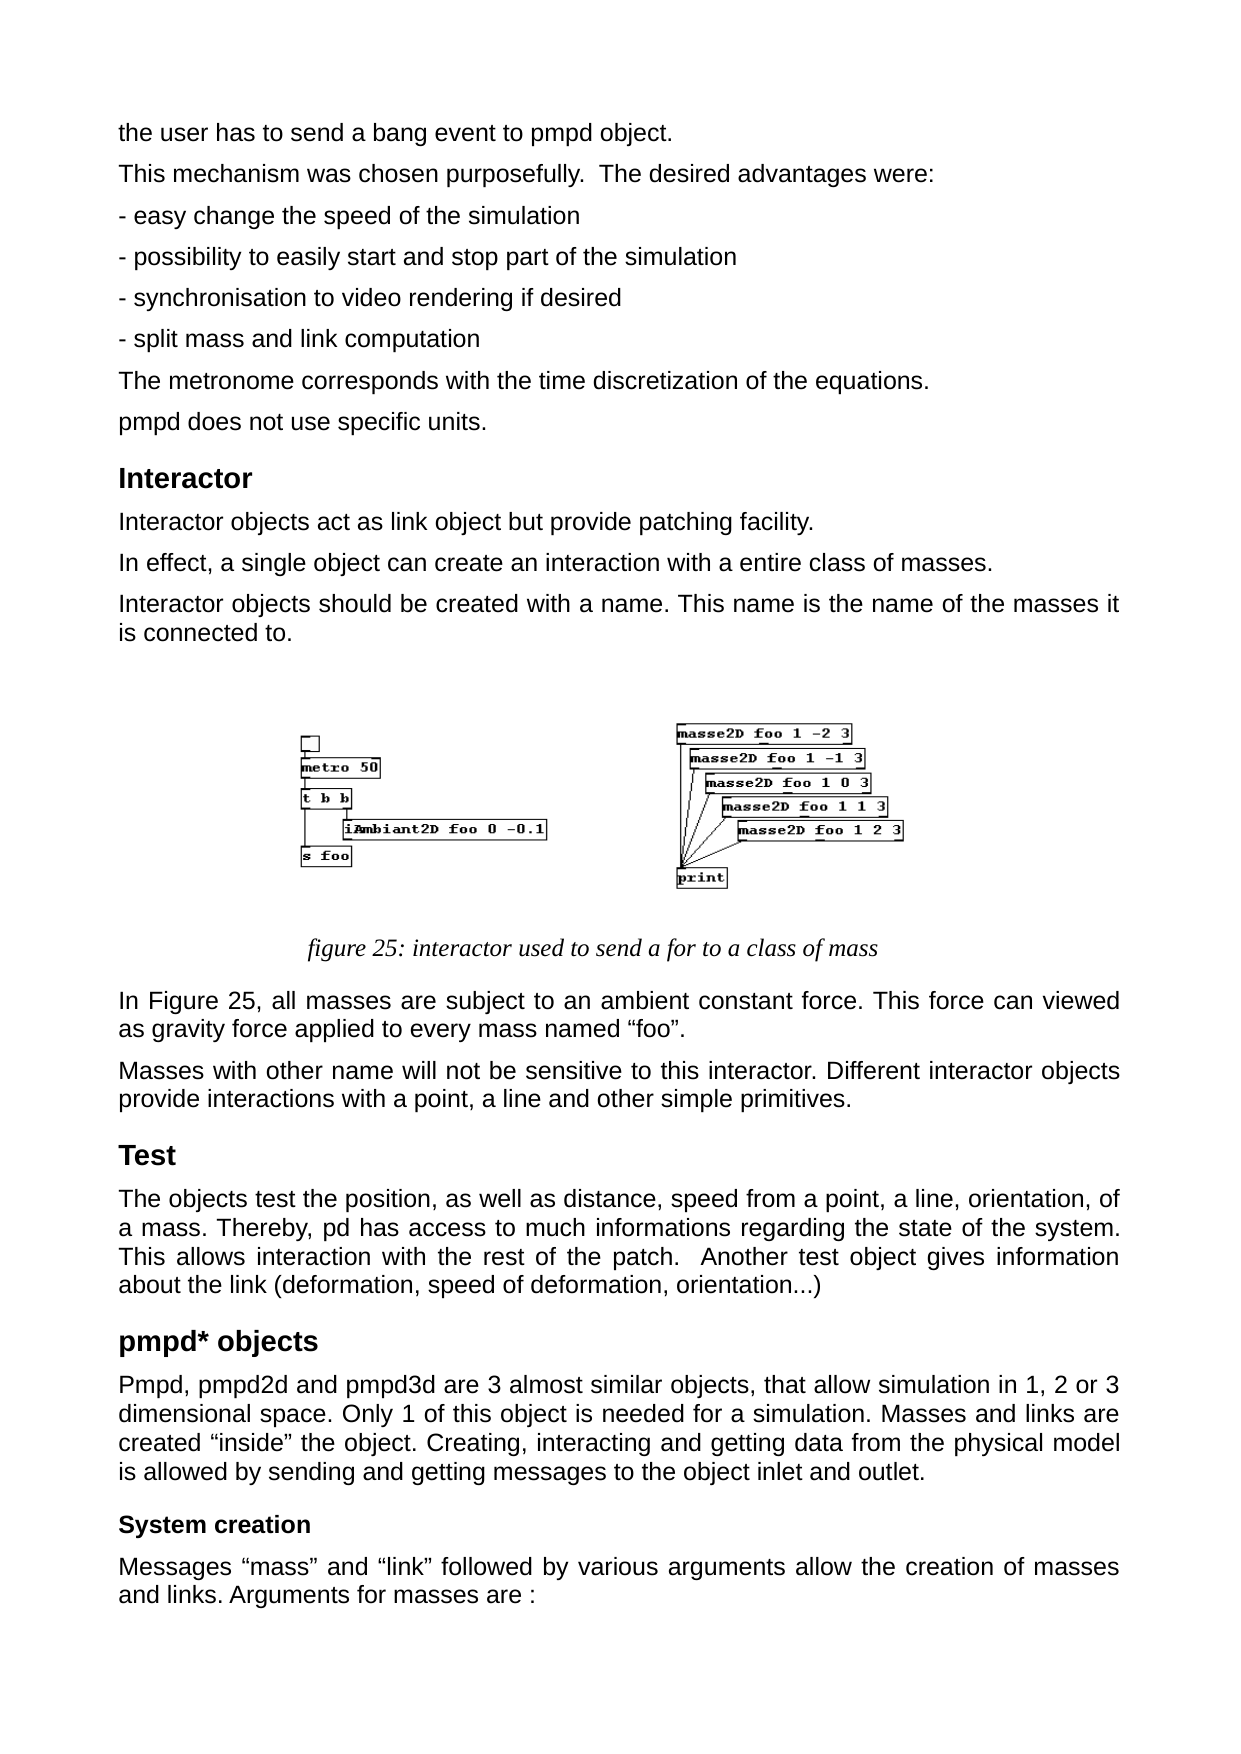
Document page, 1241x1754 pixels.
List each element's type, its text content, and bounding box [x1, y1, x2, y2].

text Messages “mass” and “link” followed by various arguments allow the creation of masses and links. Arguments for masses are : [118, 1551, 1122, 1609]
text This mechanism was chosen purposefully. The desired advantages were: [118, 159, 1122, 188]
text In Figure 25, all masses are subject to an ambient constant force. This force can viewed as gravity force applied to every mass named “foo”. [118, 986, 1122, 1043]
picture [235, 676, 953, 933]
text Interactor objects should be created with a name. This name is the name of the masses it is connected to. [118, 589, 1122, 647]
text The metronome corresponds with the time discretization of the equations. [118, 366, 1122, 394]
text In effect, a single object can create an interaction with a entire class of masses. [118, 548, 1122, 577]
text - synchronisation to video rendering if desired [118, 283, 1122, 312]
text - split mass and link computation [118, 324, 1122, 353]
text pmpd does not use specific units. [118, 407, 1122, 436]
text - easy change the speed of the simulation [118, 201, 1122, 229]
text Pmpd, pmpd2d and pmpd3d are 3 almost similar objects, that allow simulation in 1, 2 or 3 dimensional space. Only 1 of this object is needed for a simulation. Masses and links are created “inside” the object. Creating, interacting and getting data from the physical model is allowed by sending and getting messages to the object inlet and outlet. [118, 1370, 1122, 1485]
subtitle Interactor [118, 461, 1122, 494]
text figure 25: interactor used to send a for to a class of mass [236, 933, 952, 962]
subtitle Test [118, 1138, 1122, 1172]
subtitle pmpd* objects [118, 1324, 1122, 1358]
text - possibility to easily start and stop part of the simulation [118, 242, 1122, 271]
subtitle System creation [118, 1510, 1122, 1539]
text The objects test the position, as well as distance, speed from a point, a line, orientation, of a mass. Thereby, pd has access to much informations regarding the state of the system. This allows interaction with the rest of the patch. Another test object gives information about the link (deformation, speed of deformation, orientation...) [118, 1184, 1122, 1299]
text Interactor objects act as link object but provide patching facility. [118, 507, 1122, 535]
text Masses with other name will not be sensitive to this interactor. Different interactor objects provide interactions with a point, a line and other simple primitives. [118, 1056, 1122, 1113]
text the user has to send a bang event to pmpd object. [118, 118, 1122, 147]
